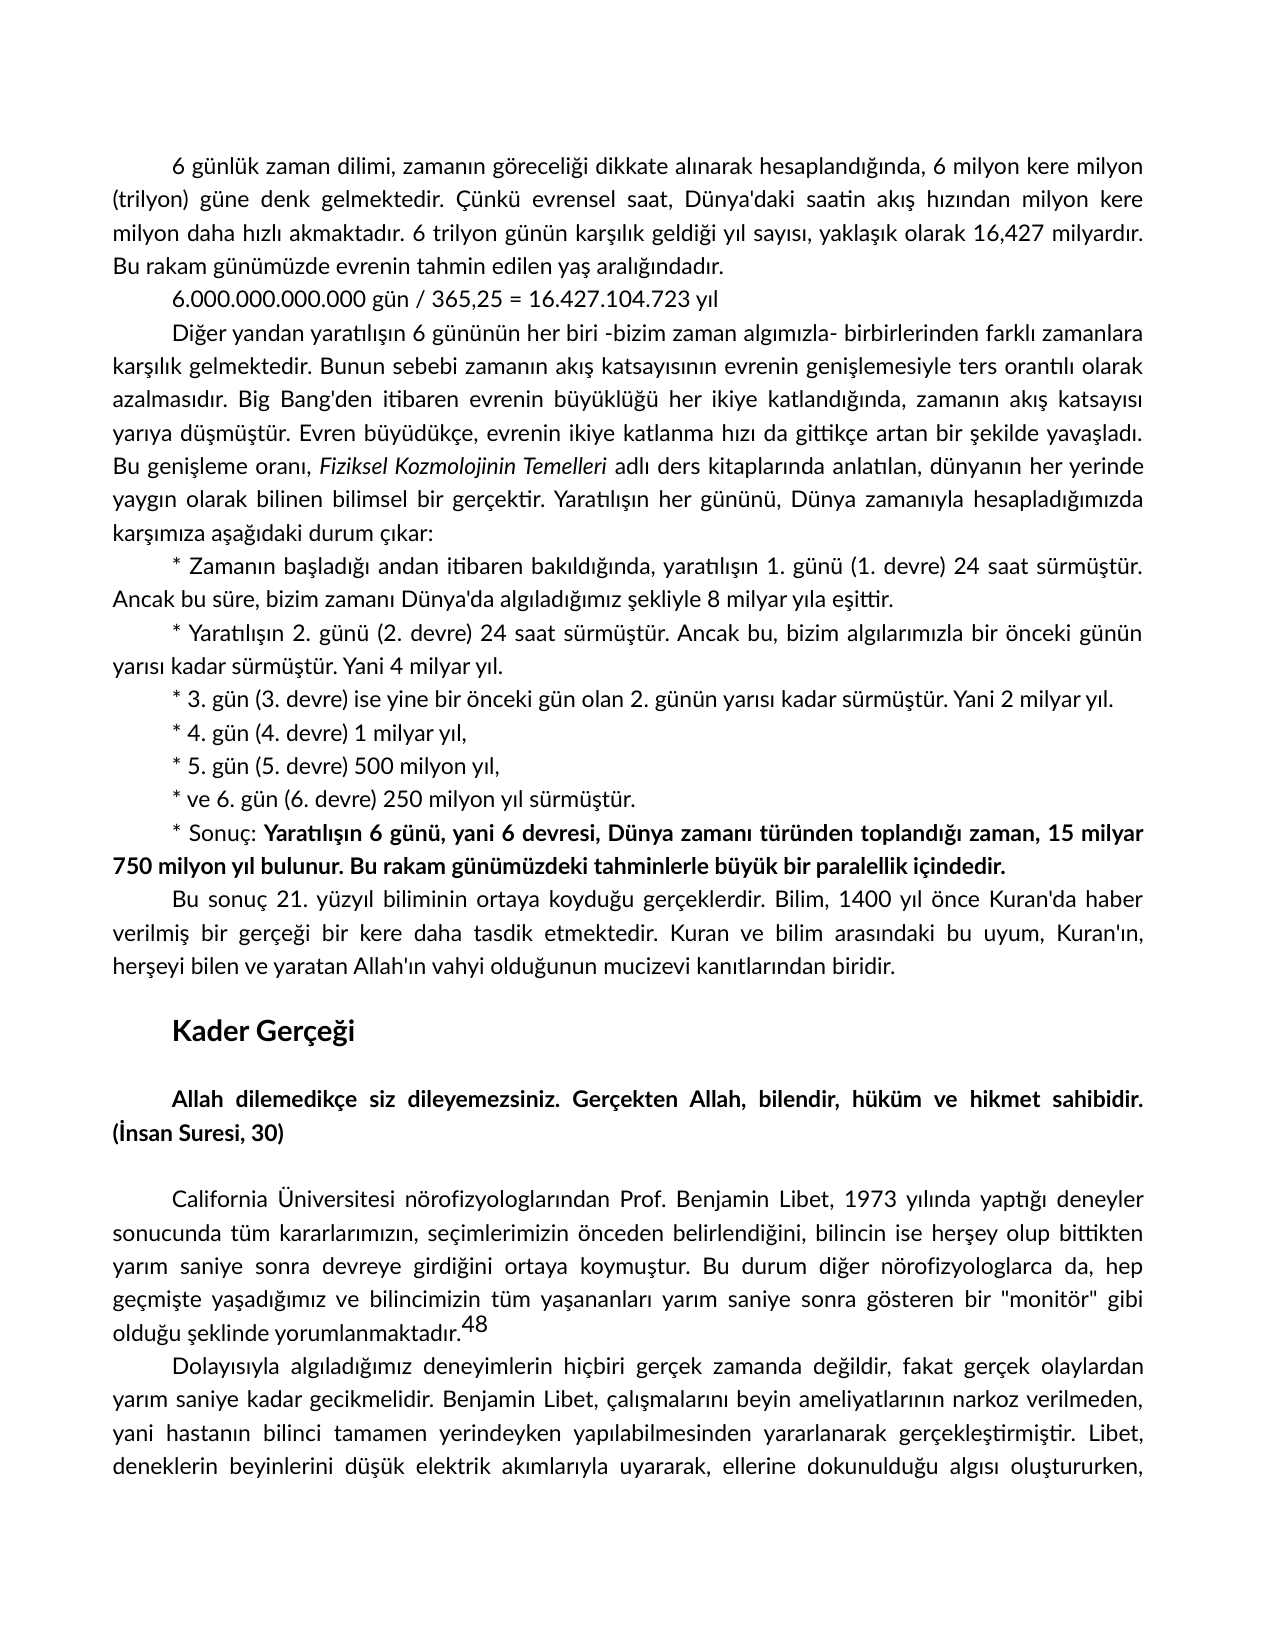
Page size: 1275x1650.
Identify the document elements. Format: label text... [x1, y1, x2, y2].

text Dolayısıyla algıladığımız deneyimlerin hiçbiri gerçek zamanda değildir, fakat gerçek olaylardan yarım saniye kadar gecikmelidir. Benjamin Libet, çalışmalarını beyin ameliyatlarının narkoz verilmeden, yani hastanın bilinci tamamen yerindeyken yapılabilmesinden yararlanarak gerçekleştirmiştir. Libet, deneklerin beyinlerini düşük elektrik akımlarıyla uyararak, ellerine dokunulduğu algısı oluştururken, [112, 1348, 1145, 1481]
text Bu sonuç 21. yüzyıl biliminin ortaya koyduğu gerçeklerdir. Bilim, 1400 yıl önce Kuran'da haber verilmiş bir gerçeği bir kere daha tasdik etmektedir. Kuran ve bilim arasındaki bu uyum, Kuran'ın, herşeyi bilen ve yaratan Allah'ın vahyi olduğunun mucizevi kanıtlarından biridir. [112, 881, 1145, 981]
text 6 günlük zaman dilimi, zamanın göreceliği dikkate alınarak hesaplandığında, 6 milyon kere milyon (trilyon) güne denk gelmektedir. Çünkü evrensel saat, Dünya'daki saatin akış hızından milyon kere milyon daha hızlı akmaktadır. 6 trilyon günün karşılık geldiği yıl sayısı, yaklaşık olarak 16,427 milyardır. Bu rakam günümüzde evrenin tahmin edilen yaş aralığındadır. [112, 148, 1145, 281]
text * 4. gün (4. devre) 1 milyar yıl, [112, 714, 1145, 748]
text Allah dilemedikçe siz dileyemezsiniz. Gerçekten Allah, bilendir, hüküm ve hikmet sahibidir. (İnsan Suresi, 30) [112, 1081, 1145, 1148]
text * Zamanın başladığı andan itibaren bakıldığında, yaratılışın 1. günü (1. devre) 24 saat sürmüştür. Ancak bu süre, bizim zamanı Dünya'da algıladığımız şekliyle 8 milyar yıla eşittir. [112, 548, 1145, 614]
text * Sonuç: Yaratılışın 6 günü, yani 6 devresi, Dünya zamanı türünden toplandığı zaman, 15 milyar 750 milyon yıl bulunur. Bu rakam günümüzdeki tahminlerle büyük bir paralellik içindedir. [112, 814, 1145, 881]
text * 5. gün (5. devre) 500 milyon yıl, [112, 748, 1145, 781]
text * Yaratılışın 2. günü (2. devre) 24 saat sürmüştür. Ancak bu, bizim algılarımızla bir önceki günün yarısı kadar sürmüştür. Yani 4 milyar yıl. [112, 614, 1145, 681]
text 6.000.000.000.000 gün / 365,25 = 16.427.104.723 yıl [112, 281, 1145, 314]
text * 3. gün (3. devre) ise yine bir önceki gün olan 2. günün yarısı kadar sürmüştür. Yani 2 milyar yıl. [112, 681, 1145, 714]
text Diğer yandan yaratılışın 6 gününün her biri -bizim zaman algımızla- birbirlerinden farklı zamanlara karşılık gelmektedir. Bunun sebebi zamanın akış katsayısının evrenin genişlemesiyle ters orantılı olarak azalmasıdır. Big Bang'den itibaren evrenin büyüklüğü her ikiye katlandığında, zamanın akış katsayısı yarıya düşmüştür. Evren büyüdükçe, evrenin ikiye katlanma hızı da gittikçe artan bir şekilde yavaşladı. Bu genişleme oranı, Fiziksel Kozmolojinin Temelleri adlı ders kitaplarında anlatılan, dünyanın her yerinde yaygın olarak bilinen bilimsel bir gerçektir. Yaratılışın her gününü, Dünya zamanıyla hesapladığımızda karşımıza aşağıdaki durum çıkar: [112, 314, 1145, 548]
text Kader Gerçeği [112, 1014, 1145, 1048]
text California Üniversitesi nörofizyologlarından Prof. Benjamin Libet, 1973 yılında yaptığı deneyler sonucunda tüm kararlarımızın, seçimlerimizin önceden belirlendiğini, bilincin ise herşey olup bittikten yarım saniye sonra devreye girdiğini ortaya koymuştur. Bu durum diğer nörofizyologlarca da, hep geçmişte yaşadığımız ve bilincimizin tüm yaşananları yarım saniye sonra gösteren bir "monitör" gibi olduğu şeklinde yorumlanmaktadır.48 [112, 1181, 1145, 1348]
text * ve 6. gün (6. devre) 250 milyon yıl sürmüştür. [112, 781, 1145, 814]
